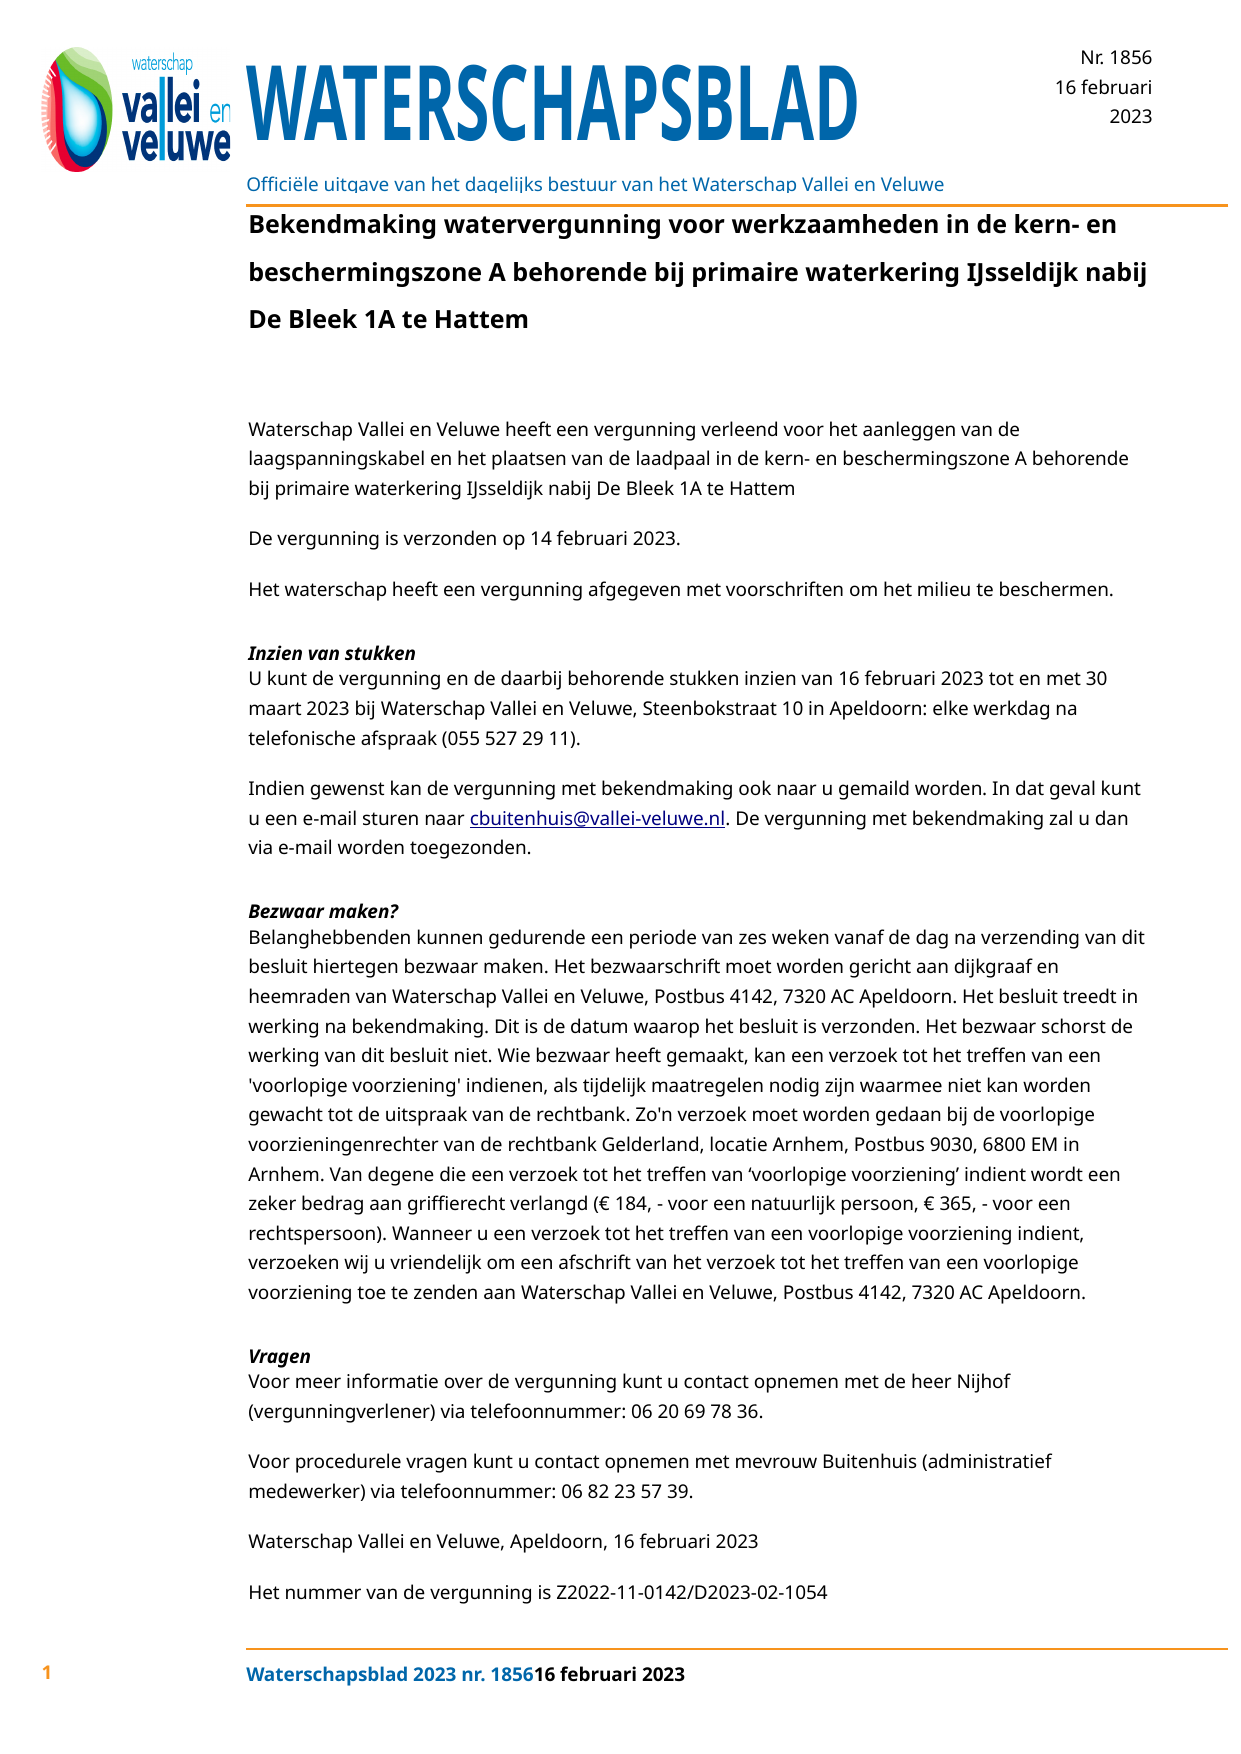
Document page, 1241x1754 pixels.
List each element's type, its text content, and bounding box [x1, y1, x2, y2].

text Inzien van stukken [248, 640, 1152, 666]
text Voor procedurele vragen kunt u contact opnemen met mevrouw Buitenhuis (administratief medewerker) via telefoonnummer: 06 82 23 57 39. [248, 1449, 1152, 1504]
text Waterschap Vallei en Veluwe heeft een vergunning verleend voor het aanleggen van de laagspanningskabel en het plaatsen van de laadpaal in de kern- en beschermingszone A behorende bij primaire waterkering IJsseldijk nabij De Bleek 1A te Hattem [248, 416, 1152, 501]
text Belanghebbenden kunnen gedurende een periode van zes weken vanaf de dag na verzending van dit besluit hiertegen bezwaar maken. Het bezwaarschrift moet worden gericht aan dijkgraaf en heemraden van Waterschap Vallei en Veluwe, Postbus 4142, 7320 AC Apeldoorn. Het besluit treedt in werking na bekendmaking. Dit is de datum waarop het besluit is verzonden. Het bezwaar schorst de werking van dit besluit niet. Wie bezwaar heeft gemaakt, kan een verzoek tot het treffen van een 'voorlopige voorziening' indienen, als tijdelijk maatregelen nodig zijn waarmee niet kan worden gewacht tot de uitspraak van de rechtbank. Zo'n verzoek moet worden gedaan bij de voorlopige voorzieningenrechter van de rechtbank Gelderland, locatie Arnhem, Postbus 9030, 6800 EM in Arnhem. Van degene die een verzoek tot het treffen van ‘voorlopige voorziening’ indient wordt een zeker bedrag aan griffierecht verlangd (€ 184, - voor een natuurlijk persoon, € 365, - voor een rechtspersoon). Wanneer u een verzoek tot het treffen van een voorlopige voorziening indient, verzoeken wij u vriendelijk om een afschrift van het verzoek tot het treffen van een voorlopige voorziening toe te zenden aan Waterschap Vallei en Veluwe, Postbus 4142, 7320 AC Apeldoorn. [248, 924, 1152, 1305]
text Bekendmaking watervergunning voor werkzaamheden in de kern- en beschermingszone A behorende bij primaire waterkering IJsseldijk nabij De Bleek 1A te Hattem [248, 207, 1152, 336]
text Het nummer van de vergunning is Z2022-11-0142/D2023-02-1054 [248, 1579, 1152, 1605]
text Vragen [248, 1343, 1152, 1369]
text U kunt de vergunning en de daarbij behorende stukken inzien van 16 februari 2023 tot en met 30 maart 2023 bij Waterschap Vallei en Veluwe, Steenbokstraat 10 in Apeldoorn: elke werkdag na telefonische afspraak (055 527 29 11). [248, 666, 1152, 751]
text Bezwaar maken? [248, 898, 1152, 924]
text Het waterschap heeft een vergunning afgegeven met voorschriften om het milieu te beschermen. [248, 576, 1152, 602]
picture [41, 47, 231, 172]
text Indien gewenst kan de vergunning met bekendmaking ook naar u gemaild worden. In dat geval kunt u een e-mail sturen naar cbuitenhuis@vallei-veluwe.nl. De vergunning met bekendmaking zal u dan via e-mail worden toegezonden. [248, 775, 1152, 860]
text Voor meer informatie over de vergunning kunt u contact opnemen met de heer Nijhof (vergunningverlener) via telefoonnummer: 06 20 69 78 36. [248, 1369, 1152, 1424]
text Waterschap Vallei en Veluwe, Apeldoorn, 16 februari 2023 [248, 1529, 1152, 1554]
text De vergunning is verzonden op 14 februari 2023. [248, 526, 1152, 551]
